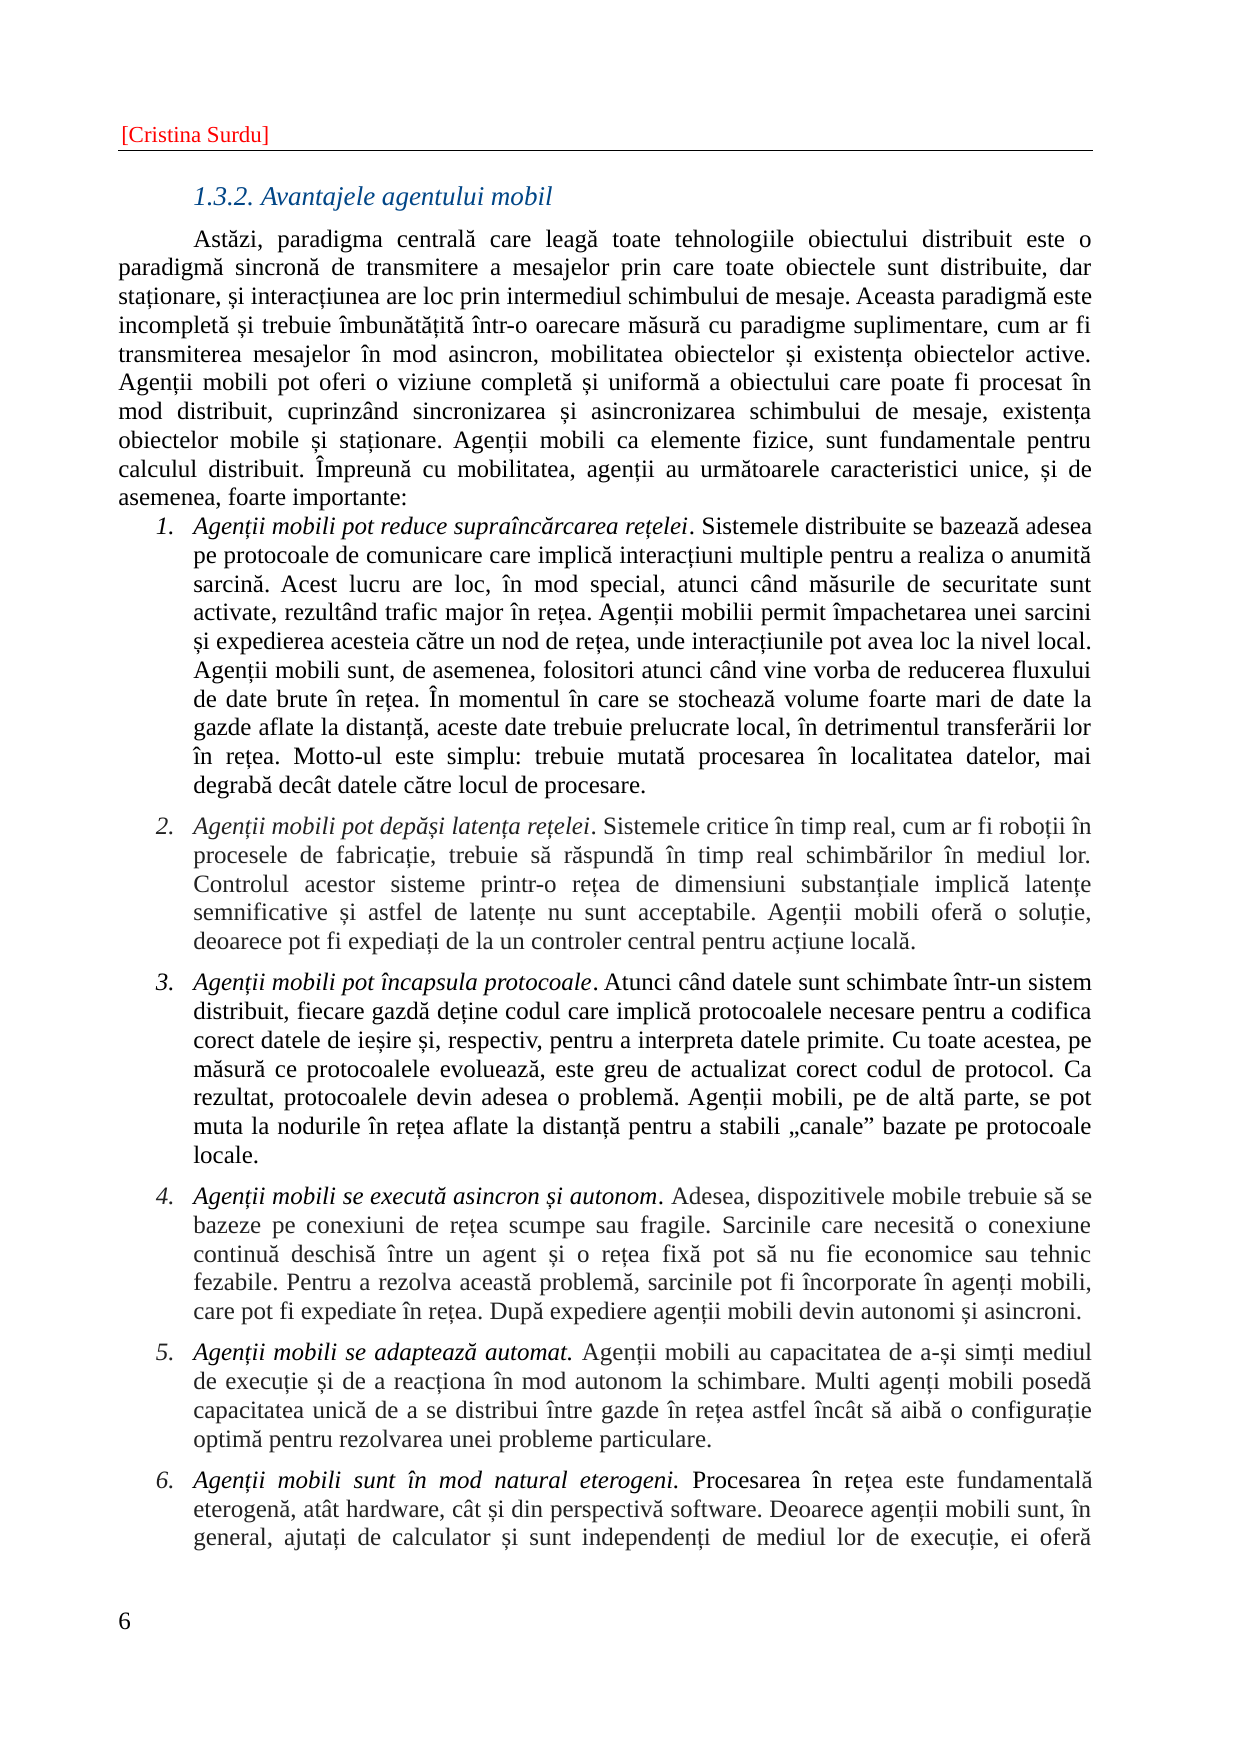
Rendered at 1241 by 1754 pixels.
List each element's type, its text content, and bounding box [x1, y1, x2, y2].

list Agenții mobili pot reduce supraîncărcarea rețelei. Sistemele distribuite se bazează adesea pe protocoale de comunicare care implică interacțiuni multiple pentru a realiza o anumită sarcină. Acest lucru are loc, în mod special, atunci când măsurile de securitate sunt activate, rezultând trafic major în rețea. Agenții mobilii permit împachetarea unei sarcini și expedierea acesteia către un nod de rețea, unde interacțiunile pot avea loc la nivel local. Agenții mobili sunt, de asemenea, folositori atunci când vine vorba de reducerea fluxului de date brute în rețea. În momentul în care se stochează volume foarte mari de date la gazde aflate la distanță, aceste date trebuie prelucrate local, în detrimentul transferării lor în rețea. Motto-ul este simplu: trebuie mutată procesarea în localitatea datelor, mai degrabă decât datele către locul de procesare. [156, 511, 1093, 799]
text Astăzi, paradigma centrală care leagă toate tehnologiile obiectului distribuit este o paradigmă sincronă de transmitere a mesajelor prin care toate obiectele sunt distribuite, dar staționare, și interacțiunea are loc prin intermediul schimbului de mesaje. Aceasta paradigmă este incompletă și trebuie îmbunătățită într-o oarecare măsură cu paradigme suplimentare, cum ar fi transmiterea mesajelor în mod asincron, mobilitatea obiectelor și existența obiectelor active. Agenții mobili pot oferi o viziune completă și uniformă a obiectului care poate fi procesat în mod distribuit, cuprinzând sincronizarea și asincronizarea schimbului de mesaje, existența obiectelor mobile și staționare. Agenții mobili ca elemente fizice, sunt fundamentale pentru calculul distribuit. Împreună cu mobilitatea, agenții au următoarele caracteristici unice, și de asemenea, foarte importante: [118, 224, 1093, 511]
list Agenții mobili pot încapsula protocoale. Atunci când datele sunt schimbate într-un sistem distribuit, fiecare gazdă deține codul care implică protocoalele necesare pentru a codifica corect datele de ieșire și, respectiv, pentru a interpreta datele primite. Cu toate acestea, pe măsură ce protocoalele evoluează, este greu de actualizat corect codul de protocol. Ca rezultat, protocoalele devin adesea o problemă. Agenții mobili, pe de altă parte, se pot muta la nodurile în rețea aflate la distanță pentru a stabili „canale” bazate pe protocoale locale. [156, 967, 1093, 1169]
list Agenții mobili sunt în mod natural eterogeni. Procesarea în rețea este fundamentală eterogenă, atât hardware, cât și din perspectivă software. Deoarece agenții mobili sunt, în general, ajutați de calculator și sunt independenți de mediul lor de execuție, ei oferă [156, 1465, 1093, 1551]
list Agenții mobili se execută asincron și autonom. Adesea, dispozitivele mobile trebuie să se bazeze pe conexiuni de rețea scumpe sau fragile. Sarcinile care necesită o conexiune continuă deschisă între un agent și o rețea fixă pot să nu fie economice sau tehnic fezabile. Pentru a rezolva această problemă, sarcinile pot fi încorporate în agenți mobili, care pot fi expediate în rețea. După expediere agenții mobili devin autonomi și asincroni. [156, 1181, 1093, 1325]
list Agenții mobili pot depăși latența rețelei. Sistemele critice în timp real, cum ar fi roboții în procesele de fabricație, trebuie să răspundă în timp real schimbărilor în mediul lor. Controlul acestor sisteme printr-o rețea de dimensiuni substanțiale implică latențe semnificative și astfel de latențe nu sunt acceptabile. Agenții mobili oferă o soluție, deoarece pot fi expediați de la un controler central pentru acțiune locală. [156, 811, 1093, 955]
list Agenții mobili se adaptează automat. Agenții mobili au capacitatea de a-și simți mediul de execuție și de a reacționa în mod autonom la schimbare. Multi agenți mobili posedă capacitatea unică de a se distribui între gazde în rețea astfel încât să aibă o configurație optimă pentru rezolvarea unei probleme particulare. [156, 1337, 1093, 1452]
subtitle Avantajele agentului mobil [193, 180, 1093, 211]
